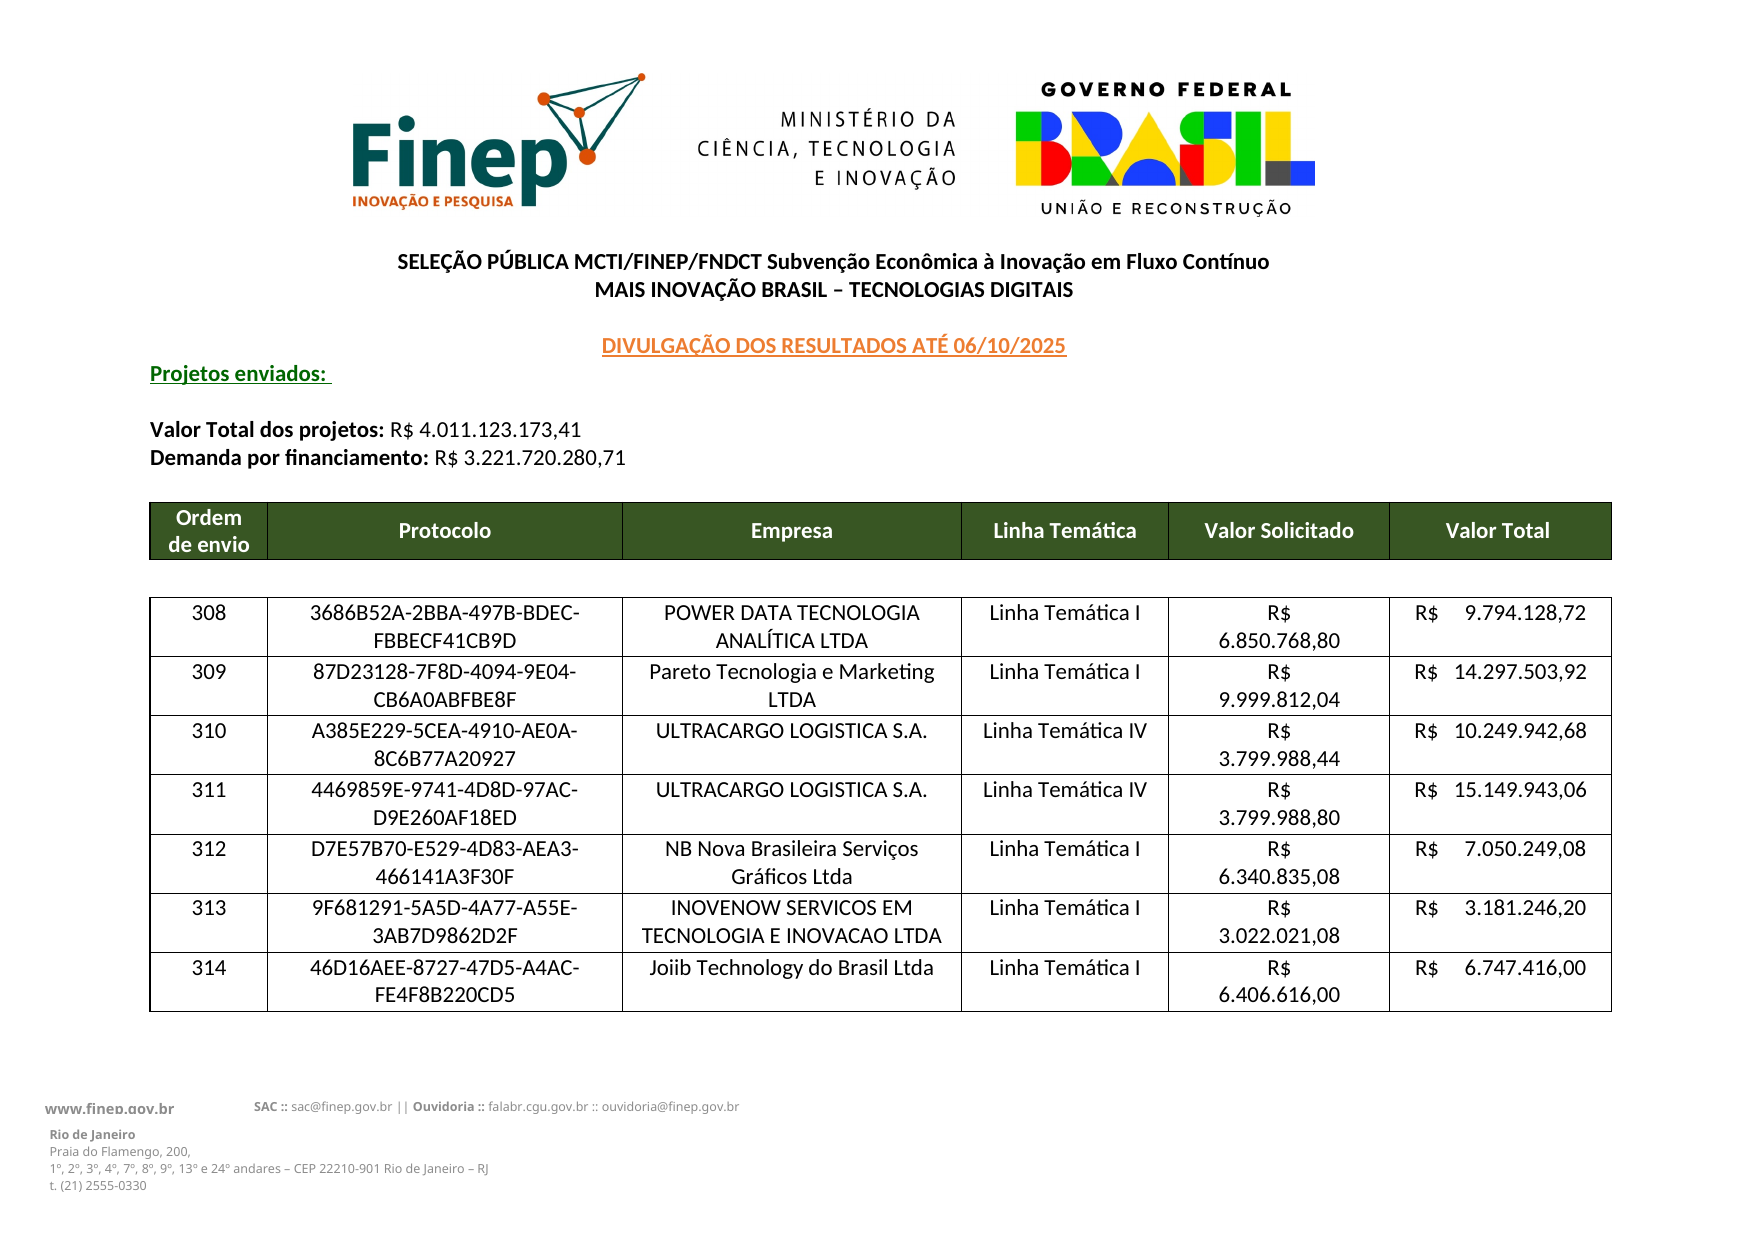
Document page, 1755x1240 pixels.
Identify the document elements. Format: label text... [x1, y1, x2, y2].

table_cell Linha Temática IV [962, 716, 1168, 774]
table_cell 313 [151, 894, 267, 952]
table_cell Linha Temática IV [962, 775, 1168, 833]
table_cell Linha Temática I [962, 894, 1168, 952]
table_cell A385E229-5CEA-4910-AE0A-8C6B77A20927 [268, 716, 622, 774]
table_cell Joiib Technology do Brasil Ltda [623, 953, 961, 1011]
table_cell 4469859E-9741-4D8D-97AC-D9E260AF18ED [268, 775, 622, 833]
table_cell NB Nova Brasileira Serviços Gráficos Ltda [623, 835, 961, 892]
table_cell 9F681291-5A5D-4A77-A55E-3AB7D9862D2F [268, 894, 622, 952]
table_cell R$ 9.794.128,72 [1390, 598, 1611, 656]
table_cell 308 [151, 598, 267, 656]
table_cell R$ 3.022.021,08 [1169, 894, 1389, 952]
table_cell R$ 6.747.416,00 [1390, 953, 1611, 1011]
table_cell Linha Temática I [962, 657, 1168, 715]
table_cell ULTRACARGO LOGISTICA S.A. [623, 775, 961, 833]
table_cell R$ 15.149.943,06 [1390, 775, 1611, 833]
table_cell 312 [151, 835, 267, 892]
table_cell 87D23128-7F8D-4094-9E04-CB6A0ABFBE8F [268, 657, 622, 715]
table_cell R$ 10.249.942,68 [1390, 716, 1611, 774]
table_cell R$ 6.850.768,80 [1169, 598, 1389, 656]
table_cell Pareto Tecnologia e Marketing LTDA [623, 657, 961, 715]
table_cell Linha Temática I [962, 598, 1168, 656]
table_cell R$ 3.799.988,80 [1169, 775, 1389, 833]
table_cell R$ 6.340.835,08 [1169, 835, 1389, 892]
table_cell R$ 14.297.503,92 [1390, 657, 1611, 715]
table_cell 314 [151, 953, 267, 1011]
table_cell R$ 3.181.246,20 [1390, 894, 1611, 952]
table_cell INOVENOW SERVICOS EM TECNOLOGIA E INOVACAO LTDA [623, 894, 961, 952]
table_cell 310 [151, 716, 267, 774]
table_cell R$ 3.799.988,44 [1169, 716, 1389, 774]
table_cell Linha Temática I [962, 835, 1168, 892]
table_cell 311 [151, 775, 267, 833]
table_cell ULTRACARGO LOGISTICA S.A. [623, 716, 961, 774]
table_cell 3686B52A-2BBA-497B-BDEC-FBBECF41CB9D [268, 598, 622, 656]
table_cell 309 [151, 657, 267, 715]
table_cell 46D16AEE-8727-47D5-A4AC-FE4F8B220CD5 [268, 953, 622, 1011]
table_cell R$ 6.406.616,00 [1169, 953, 1389, 1011]
table_cell Linha Temática I [962, 953, 1168, 1011]
table_cell POWER DATA TECNOLOGIA ANALÍTICA LTDA [623, 598, 961, 656]
table_cell R$ 7.050.249,08 [1390, 835, 1611, 892]
table_cell D7E57B70-E529-4D83-AEA3-466141A3F30F [268, 835, 622, 892]
table_cell R$ 9.999.812,04 [1169, 657, 1389, 715]
